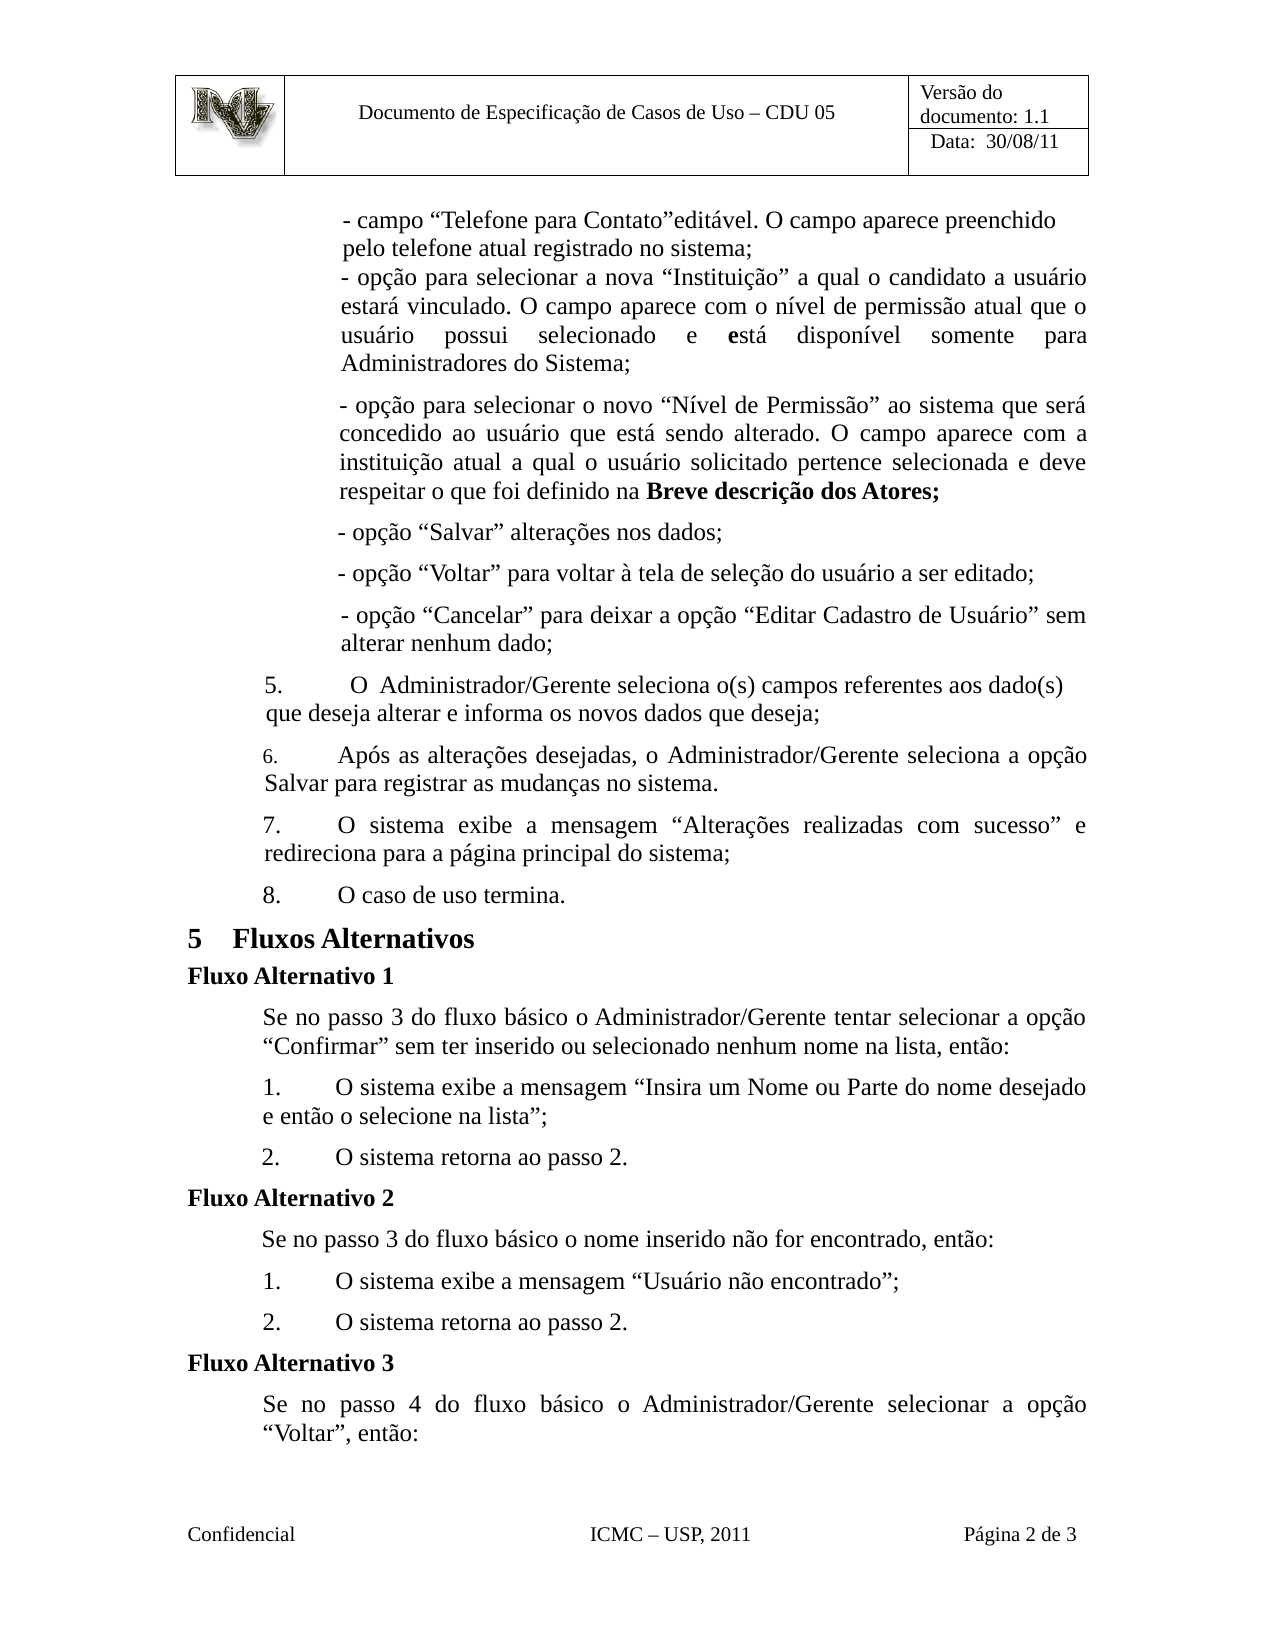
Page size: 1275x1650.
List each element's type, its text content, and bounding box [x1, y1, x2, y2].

text Fluxo Alternativo 3 [187, 1348, 1087, 1377]
text Fluxo Alternativo 1 [187, 961, 1087, 989]
text 2. O sistema retorna ao passo 2. [187, 1307, 1087, 1336]
list O caso de uso termina. [262, 880, 1087, 908]
list - opção para selecionar o novo “Nível de Permissão” ao sistema que será concedido ao usuário que está sendo alterado. O campo aparece com a instituição atual a qual o usuário solicitado pertence selecionada e deve respeitar o que foi definido na Breve descrição dos Atores; [302, 390, 1087, 505]
text Se no passo 3 do fluxo básico o Administrador/Gerente tentar selecionar a opção “Confirmar” sem ter inserido ou selecionado nenhum nome na lista, então: [262, 1002, 1087, 1059]
list O sistema exibe a mensagem “Alterações realizadas com sucesso” e redireciona para a página principal do sistema; [262, 810, 1087, 867]
list O Administrador/Gerente seleciona o(s) campos referentes aos dado(s) que deseja alterar e informa os novos dados que deseja; [264, 670, 1087, 727]
text Fluxo Alternativo 2 [187, 1183, 1087, 1212]
list - opção “Voltar” para voltar à tela de seleção do usuário a ser editado; [319, 558, 1087, 587]
list - opção “Salvar” alterações nos dados; [319, 517, 1087, 546]
list - opção “Cancelar” para deixar a opção “Editar Cadastro de Usuário” sem alterar nenhum dado; [322, 600, 1087, 657]
text Se no passo 4 do fluxo básico o Administrador/Gerente selecionar a opção “Voltar”, então: [262, 1389, 1087, 1447]
text Se no passo 3 do fluxo básico o nome inserido não for encontrado, então: [187, 1224, 1087, 1253]
text 1. O sistema exibe a mensagem “Usuário não encontrado”; [187, 1266, 1087, 1294]
text 1. O sistema exibe a mensagem “Insira um Nome ou Parte do nome desejado e então o selecione na lista”; [262, 1072, 1087, 1129]
text 2. O sistema retorna ao passo 2. [187, 1142, 1087, 1171]
list Após as alterações desejadas, o Administrador/Gerente seleciona a opção Salvar para registrar as mudanças no sistema. [262, 740, 1087, 797]
picture [186, 76, 277, 151]
subtitle Fluxos Alternativos [187, 921, 1087, 954]
list - opção para selecionar a nova “Instituição” a qual o candidato a usuário estará vinculado. O campo aparece com o nível de permissão atual que o usuário possui selecionado e está disponível somente para Administradores do Sistema; [341, 262, 1087, 377]
list - campo “Telefone para Contato”editável. O campo aparece preenchido pelo telefone atual registrado no sistema; [342, 205, 1087, 262]
